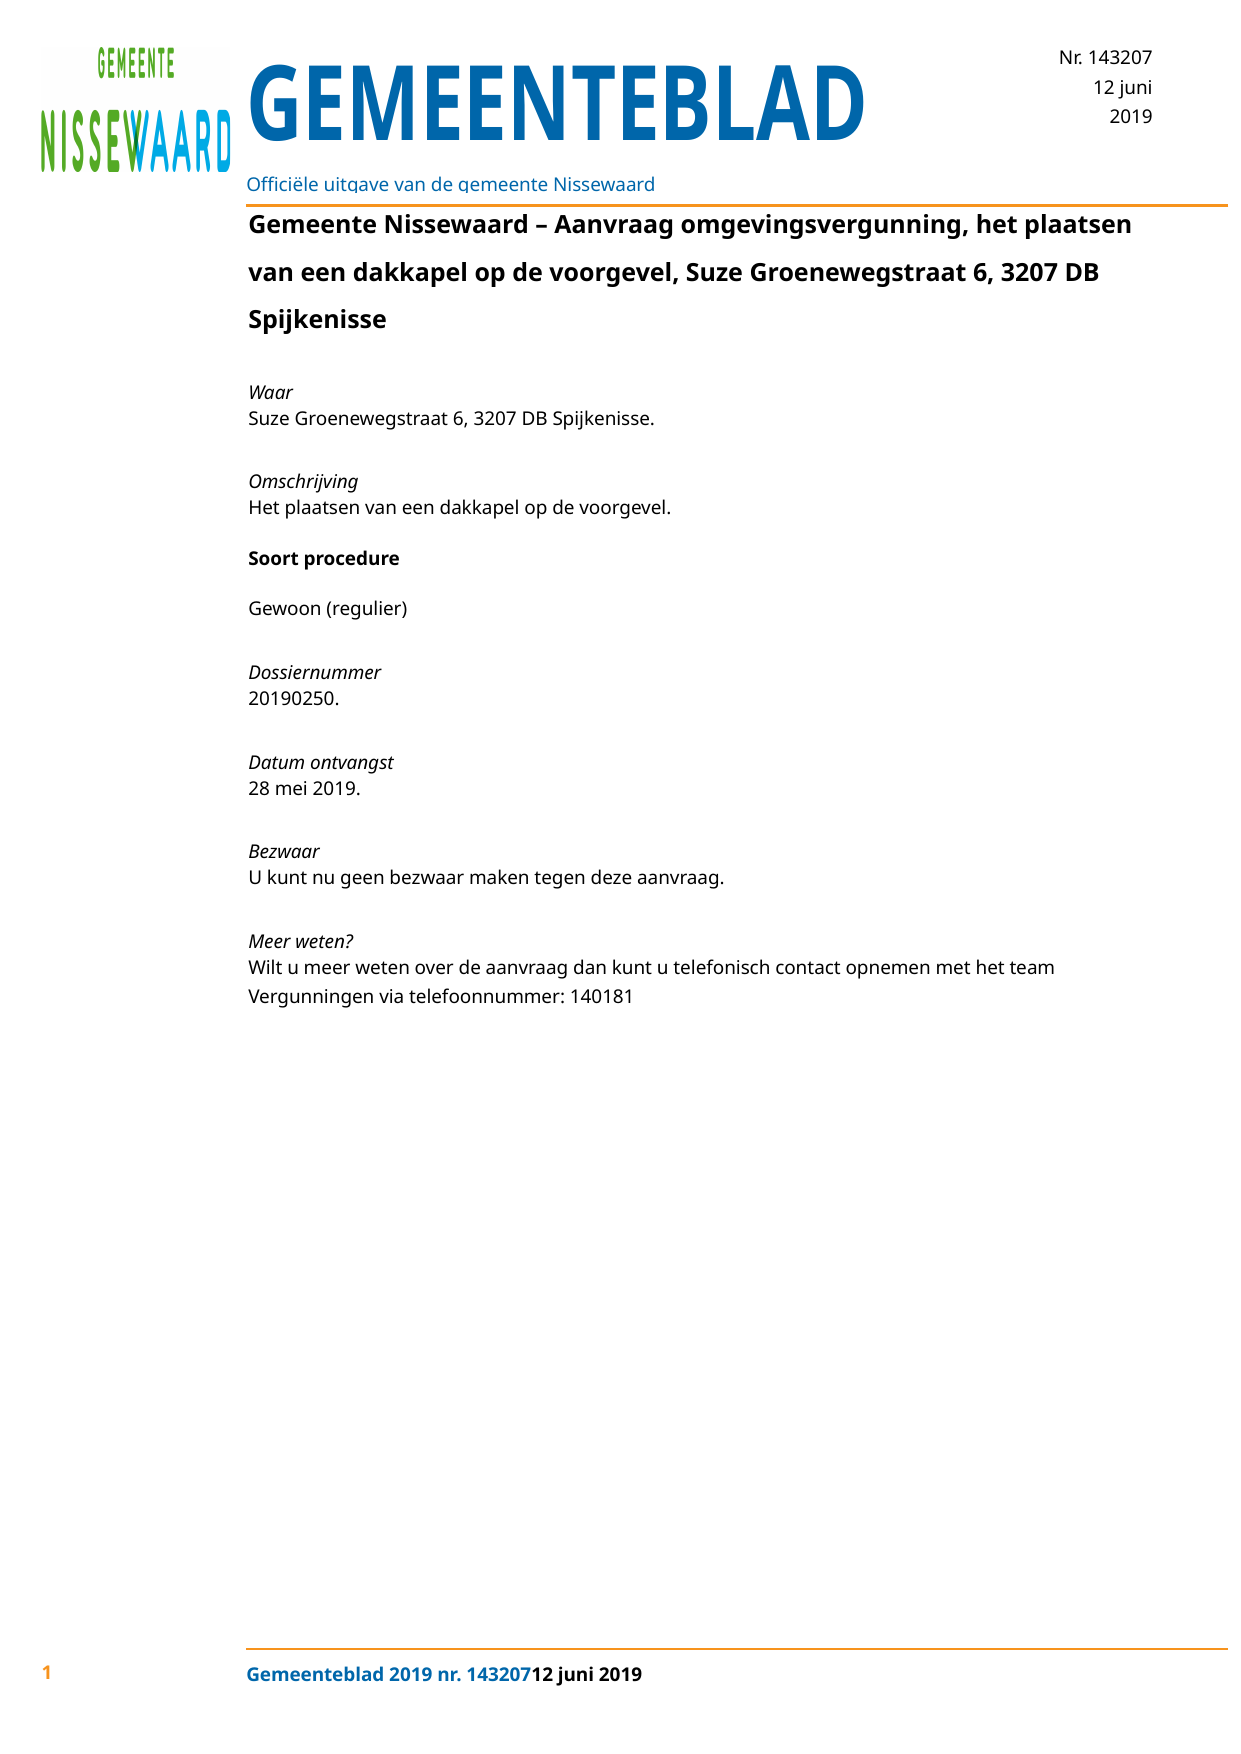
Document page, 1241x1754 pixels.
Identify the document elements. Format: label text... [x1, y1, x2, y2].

picture [222, 122, 227, 160]
text Suze Groenewegstraat 6, 3207 DB Spijkenisse. [248, 405, 1152, 431]
text 20190250. [248, 685, 1152, 711]
text Bezwaar [248, 839, 1152, 864]
text U kunt nu geen bezwaar maken tegen deze aanvraag. [248, 864, 1152, 890]
text Waar [248, 379, 1152, 405]
picture [176, 157, 187, 172]
text Meer weten? [248, 928, 1152, 954]
text Omschrijving [248, 469, 1152, 494]
text Wilt u meer weten over de aanvraag dan kunt u telefonisch contact opnemen met het team Vergunningen via telefoonnummer: 140181 [248, 954, 1152, 1009]
picture [154, 157, 165, 172]
picture [41, 47, 231, 172]
text Soort procedure [248, 545, 1152, 571]
text Het plaatsen van een dakkapel op de voorgevel. [248, 494, 1152, 520]
text Datum ontvangst [248, 749, 1152, 775]
picture [200, 151, 206, 172]
picture [201, 122, 206, 138]
text Gemeente Nissewaard – Aanvraag omgevingsvergunning, het plaatsen van een dakkapel op de voorgevel, Suze Groenewegstraat 6, 3207 DB Spijkenisse [248, 207, 1152, 336]
text 28 mei 2019. [248, 775, 1152, 800]
text Dossiernummer [248, 659, 1152, 685]
text Gewoon (regulier) [248, 595, 1152, 621]
